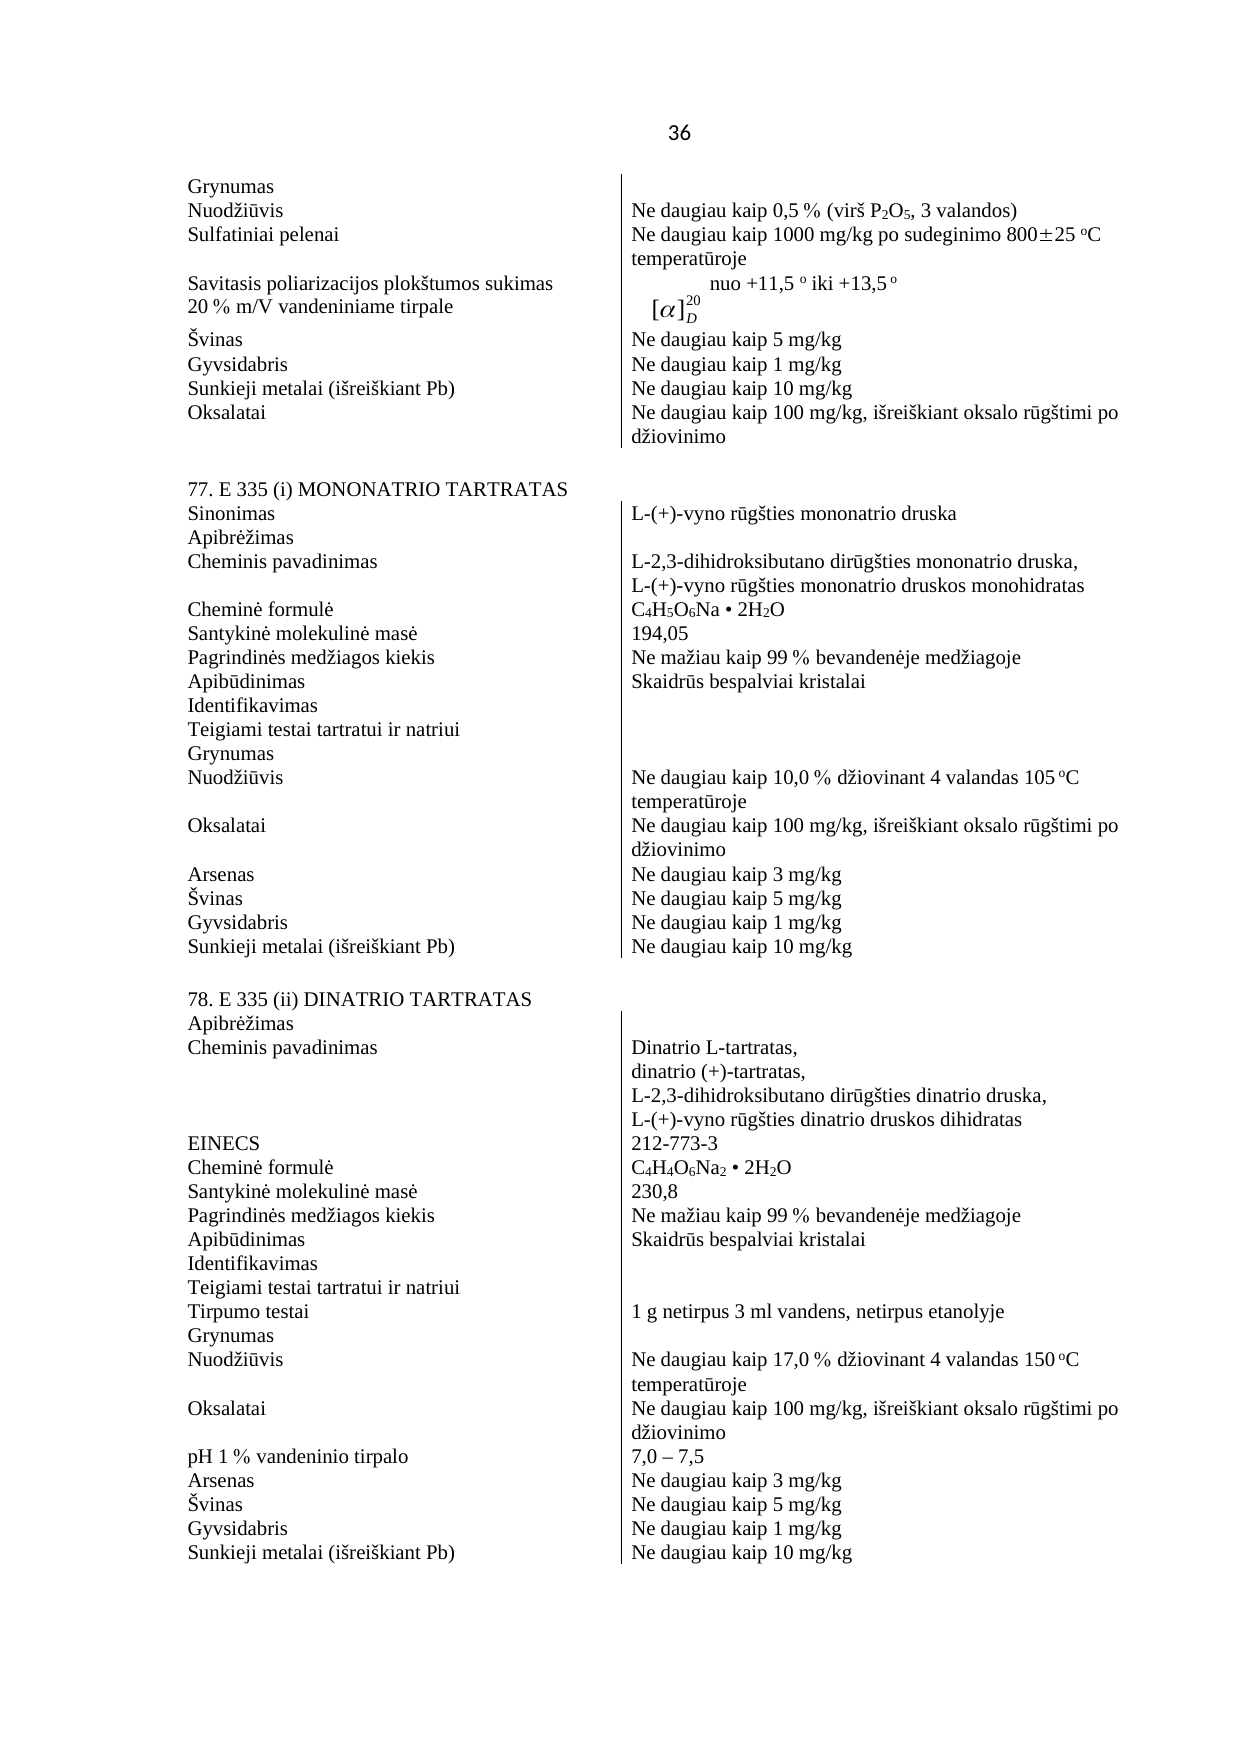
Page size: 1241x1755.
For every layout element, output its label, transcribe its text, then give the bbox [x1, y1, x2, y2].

table_cell Švinas [177, 1492, 621, 1516]
table_cell Gyvsidabris [177, 351, 621, 376]
table_cell Ne daugiau kaip 17,0  džiovinant 4 valandas 150 oC temperatūroje [622, 1348, 1181, 1396]
table_cell Nuodžiūvis [177, 765, 621, 813]
table_cell Ne mažiau kaip 99  bevandenėje medžiagoje [622, 645, 1181, 669]
table_cell Gyvsidabris [177, 1516, 621, 1540]
table_cell [622, 693, 1181, 717]
table_cell Grynumas [177, 1323, 621, 1347]
table_cell Ne daugiau kaip 0,5  (virš P2O5, 3 valandos) [622, 198, 1181, 222]
table_cell Ne daugiau kaip 5 mg/kg [622, 328, 1181, 351]
table_cell Ne daugiau kaip 100 mg/kg, išreiškiant oksalo rūgštimi po džiovinimo [622, 400, 1181, 448]
table_cell Ne daugiau kaip 5 mg/kg [622, 1492, 1181, 1516]
table_cell Švinas [177, 886, 621, 909]
table_cell [622, 741, 1181, 765]
table_cell L-(+)-vyno rūgšties mononatrio druska [622, 501, 1181, 524]
table_cell Ne daugiau kaip 3 mg/kg [622, 1468, 1181, 1492]
table_cell [622, 1011, 1181, 1034]
table_cell Apibrėžimas [177, 525, 621, 549]
table_cell Ne daugiau kaip 100 mg/kg, išreiškiant oksalo rūgštimi po džiovinimo [622, 813, 1181, 861]
table_cell Arsenas [177, 861, 621, 886]
table_cell Identifikavimas [177, 1251, 621, 1275]
table_cell Sunkieji metalai (išreiškiant Pb) [177, 1540, 621, 1564]
table_cell Cheminė formulė [177, 1155, 621, 1179]
table_cell Cheminė formulė [177, 597, 621, 621]
table_cell [622, 1251, 1181, 1275]
table_cell 1 g netirpus 3 ml vandens, netirpus etanolyje [622, 1299, 1181, 1323]
table_cell Santykinė molekulinė masė [177, 1179, 621, 1203]
table_cell 212-773-3 [622, 1131, 1181, 1155]
table_cell Apibūdinimas [177, 669, 621, 693]
table_cell Teigiami testai tartratui ir natriui [177, 717, 621, 741]
table_cell Apibrėžimas [177, 1011, 621, 1034]
table_cell [622, 1323, 1181, 1347]
table_cell Cheminis pavadinimas [177, 1035, 621, 1131]
table_cell Oksalatai [177, 813, 621, 861]
table_header 77. E 335 (i) MONONATRIO TARTRATAS [177, 476, 1181, 501]
table_cell Skaidrūs bespalviai kristalai [622, 669, 1181, 693]
table_cell Pagrindinės medžiagos kiekis [177, 645, 621, 669]
table_cell Ne daugiau kaip 5 mg/kg [622, 886, 1181, 909]
table_cell Nuodžiūvis [177, 198, 621, 222]
table_cell [622, 174, 1181, 198]
table_cell Sinonimas [177, 501, 621, 524]
table_cell 7,0 – 7,5 [622, 1444, 1181, 1468]
table_cell Ne mažiau kaip 99  bevandenėje medžiagoje [622, 1203, 1181, 1227]
table_cell [622, 525, 1181, 549]
table_cell Ne daugiau kaip 10 mg/kg [622, 376, 1181, 399]
table_cell Ne daugiau kaip 1 mg/kg [622, 351, 1181, 376]
table_cell Pagrindinės medžiagos kiekis [177, 1203, 621, 1227]
table_cell 194,05 [622, 621, 1181, 645]
table_cell Sulfatiniai pelenai [177, 222, 621, 270]
table_cell Grynumas [177, 741, 621, 765]
table_cell 230,8 [622, 1179, 1181, 1203]
table_cell Cheminis pavadinimas [177, 549, 621, 597]
table_cell Arsenas [177, 1468, 621, 1492]
table_cell nuo +11,5 o iki +13,5 o [622, 270, 1181, 327]
table_cell [622, 717, 1181, 741]
table_cell Tirpumo testai [177, 1299, 621, 1323]
table_cell Sunkieji metalai (išreiškiant Pb) [177, 376, 621, 399]
table_cell C4H4O6Na2 • 2H2O [622, 1155, 1181, 1179]
table_cell Oksalatai [177, 1396, 621, 1444]
table_cell pH 1  vandeninio tirpalo [177, 1444, 621, 1468]
table_cell L-2,3-dihidroksibutano dirūgšties mononatrio druska, L-(+)-vyno rūgšties mononatrio druskos monohidratas [622, 549, 1181, 597]
table_cell Ne daugiau kaip 1000 mg/kg po sudeginimo 80025 oC temperatūroje [622, 222, 1181, 270]
table_cell Švinas [177, 328, 621, 351]
table_cell EINECS [177, 1131, 621, 1155]
table_cell Ne daugiau kaip 3 mg/kg [622, 861, 1181, 886]
table_cell Ne daugiau kaip 10,0  džiovinant 4 valandas 105 oC temperatūroje [622, 765, 1181, 813]
table_cell Grynumas [177, 174, 621, 198]
table_cell Ne daugiau kaip 1 mg/kg [622, 1516, 1181, 1540]
table_cell C4H5O6Na • 2H2O [622, 597, 1181, 621]
table_cell Dinatrio L-tartratas, dinatrio (+)-tartratas, L-2,3-dihidroksibutano dirūgšties dinatrio druska, L-(+)-vyno rūgšties dinatrio druskos dihidratas [622, 1035, 1181, 1131]
table_header 78. E 335 (ii) DINATRIO TARTRATAS [177, 986, 1181, 1011]
table_cell Skaidrūs bespalviai kristalai [622, 1227, 1181, 1251]
table_cell [622, 1275, 1181, 1299]
table_cell Ne daugiau kaip 10 mg/kg [622, 934, 1181, 958]
table_cell Gyvsidabris [177, 910, 621, 934]
table_cell Apibūdinimas [177, 1227, 621, 1251]
table_cell Nuodžiūvis [177, 1348, 621, 1396]
table_cell Oksalatai [177, 400, 621, 448]
table_cell Ne daugiau kaip 10 mg/kg [622, 1540, 1181, 1564]
table_cell Teigiami testai tartratui ir natriui [177, 1275, 621, 1299]
table_cell Identifikavimas [177, 693, 621, 717]
table_cell Santykinė molekulinė masė [177, 621, 621, 645]
table_cell Sunkieji metalai (išreiškiant Pb) [177, 934, 621, 958]
table_cell Ne daugiau kaip 1 mg/kg [622, 910, 1181, 934]
table_cell Savitasis poliarizacijos plokštumos sukimas 20  m/V vandeniniame tirpale [177, 270, 621, 327]
table_cell Ne daugiau kaip 100 mg/kg, išreiškiant oksalo rūgštimi po džiovinimo [622, 1396, 1181, 1444]
